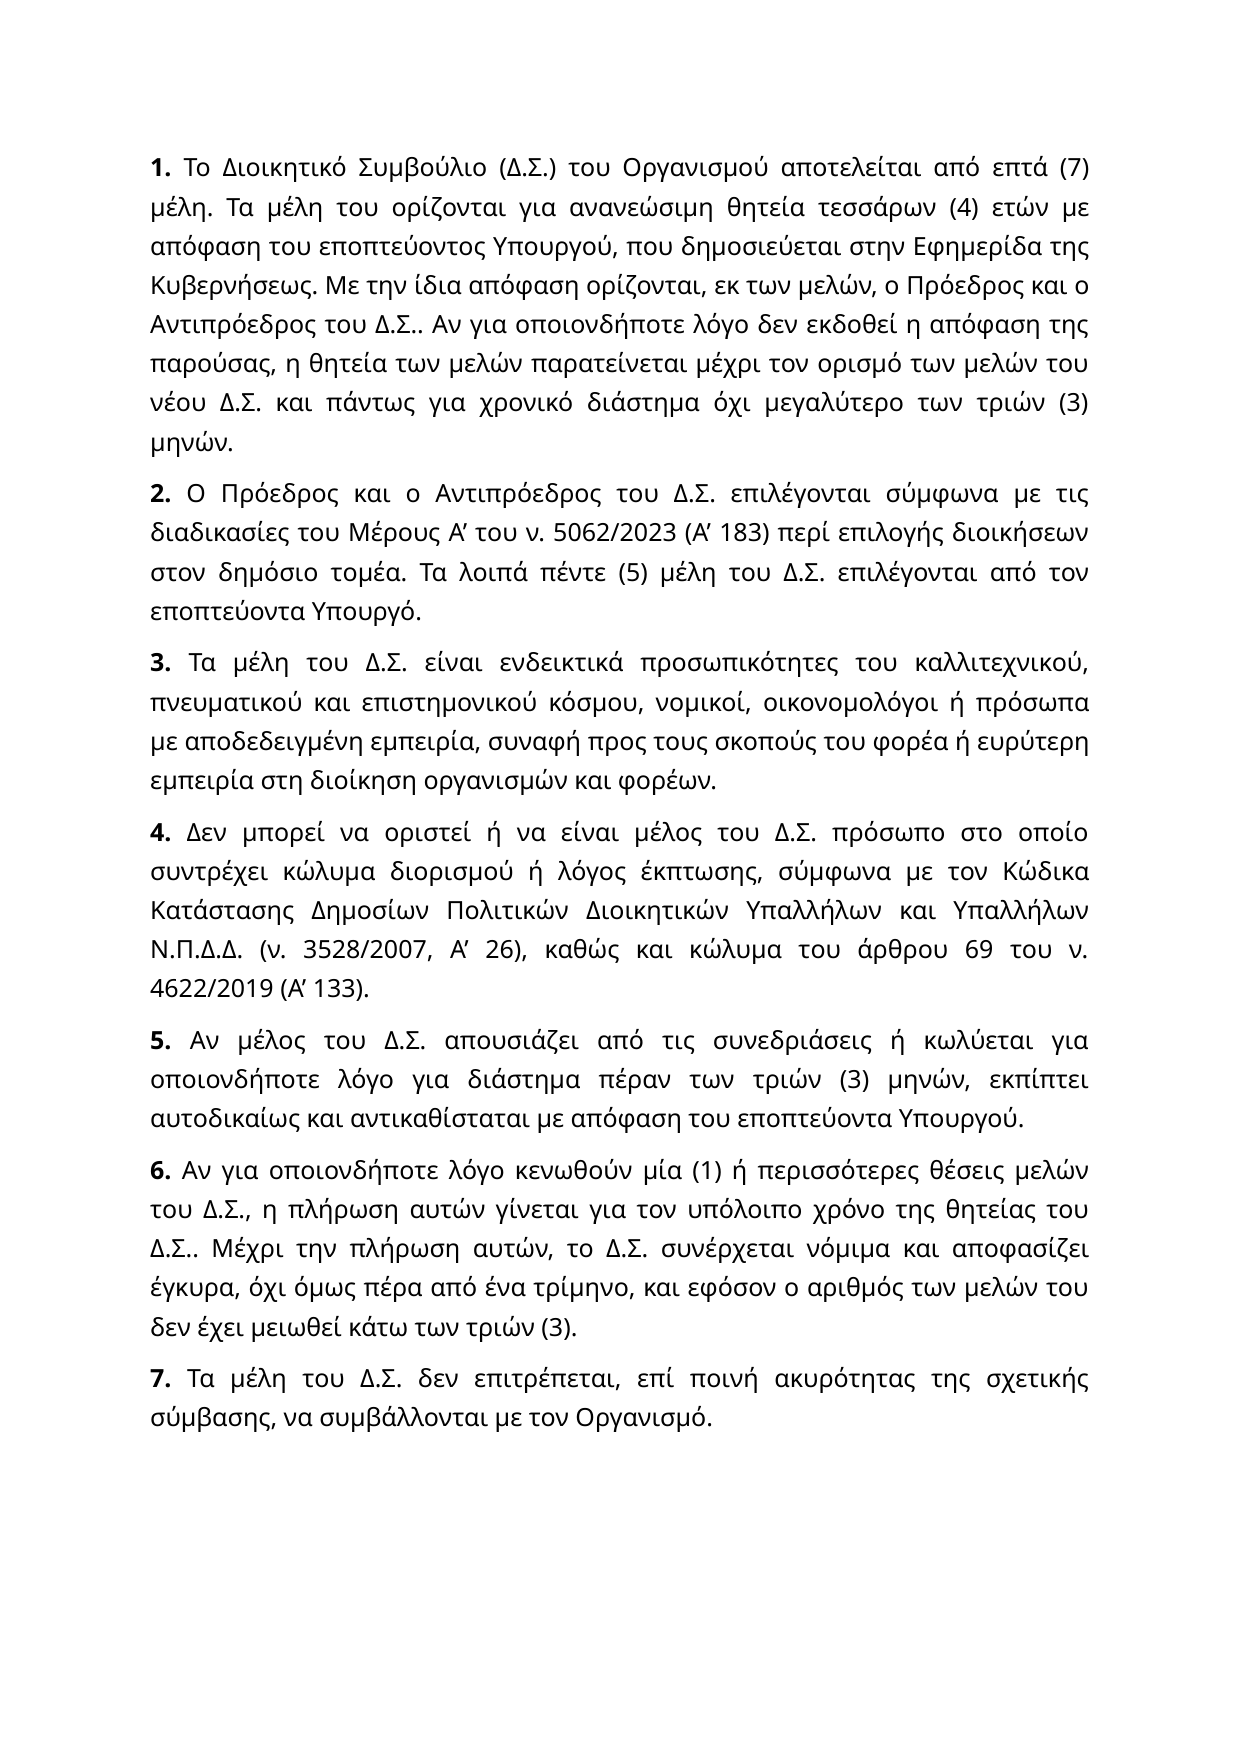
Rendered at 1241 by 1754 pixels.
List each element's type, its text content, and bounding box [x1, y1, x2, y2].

text 5. Αν μέλος του Δ.Σ. απουσιάζει από τις συνεδριάσεις ή κωλύεται για οποιονδήποτε λόγο για διάστημα πέραν των τριών (3) μηνών, εκπίπτει αυτοδικαίως και αντικαθίσταται με απόφαση του εποπτεύοντα Υπουργού. [150, 1022, 1090, 1135]
text 1. Το Διοικητικό Συμβούλιο (Δ.Σ.) του Οργανισμού αποτελείται από επτά (7) μέλη. Τα μέλη του ορίζονται για ανανεώσιμη θητεία τεσσάρων (4) ετών με απόφαση του εποπτεύοντος Υπουργού, που δημοσιεύεται στην Εφημερίδα της Κυβερνήσεως. Με την ίδια απόφαση ορίζονται, εκ των μελών, ο Πρόεδρος και ο Αντιπρόεδρος του Δ.Σ.. Αν για οποιονδήποτε λόγο δεν εκδοθεί η απόφαση της παρούσας, η θητεία των μελών παρατείνεται μέχρι τον ορισμό των μελών του νέου Δ.Σ. και πάντως για χρονικό διάστημα όχι μεγαλύτερο των τριών (3) μηνών. [150, 150, 1090, 458]
text 6. Αν για οποιονδήποτε λόγο κενωθούν μία (1) ή περισσότερες θέσεις μελών του Δ.Σ., η πλήρωση αυτών γίνεται για τον υπόλοιπο χρόνο της θητείας του Δ.Σ.. Μέχρι την πλήρωση αυτών, το Δ.Σ. συνέρχεται νόμιμα και αποφασίζει έγκυρα, όχι όμως πέρα από ένα τρίμηνο, και εφόσον ο αριθμός των μελών του δεν έχει μειωθεί κάτω των τριών (3). [150, 1152, 1090, 1343]
text 7. Τα μέλη του Δ.Σ. δεν επιτρέπεται, επί ποινή ακυρότητας της σχετικής σύμβασης, να συμβάλλονται με τον Οργανισμό. [150, 1361, 1090, 1434]
text 3. Τα μέλη του Δ.Σ. είναι ενδεικτικά προσωπικότητες του καλλιτεχνικού, πνευματικού και επιστημονικού κόσμου, νομικοί, οικονομολόγοι ή πρόσωπα με αποδεδειγμένη εμπειρία, συναφή προς τους σκοπούς του φορέα ή ευρύτερη εμπειρία στη διοίκηση οργανισμών και φορέων. [150, 645, 1090, 797]
text 2. Ο Πρόεδρος και ο Αντιπρόεδρος του Δ.Σ. επιλέγονται σύμφωνα με τις διαδικασίες του Μέρους Α’ του ν. 5062/2023 (Α’ 183) περί επιλογής διοικήσεων στον δημόσιο τομέα. Τα λοιπά πέντε (5) μέλη του Δ.Σ. επιλέγονται από τον εποπτεύοντα Υπουργό. [150, 476, 1090, 627]
text 4. Δεν μπορεί να οριστεί ή να είναι μέλος του Δ.Σ. πρόσωπο στο οποίο συντρέχει κώλυμα διορισμού ή λόγος έκπτωσης, σύμφωνα με τον Κώδικα Κατάστασης Δημοσίων Πολιτικών Διοικητικών Υπαλλήλων και Υπαλλήλων Ν.Π.Δ.Δ. (ν. 3528/2007, Α’ 26), καθώς και κώλυμα του άρθρου 69 του ν. 4622/2019 (Α’ 133). [150, 814, 1090, 1005]
